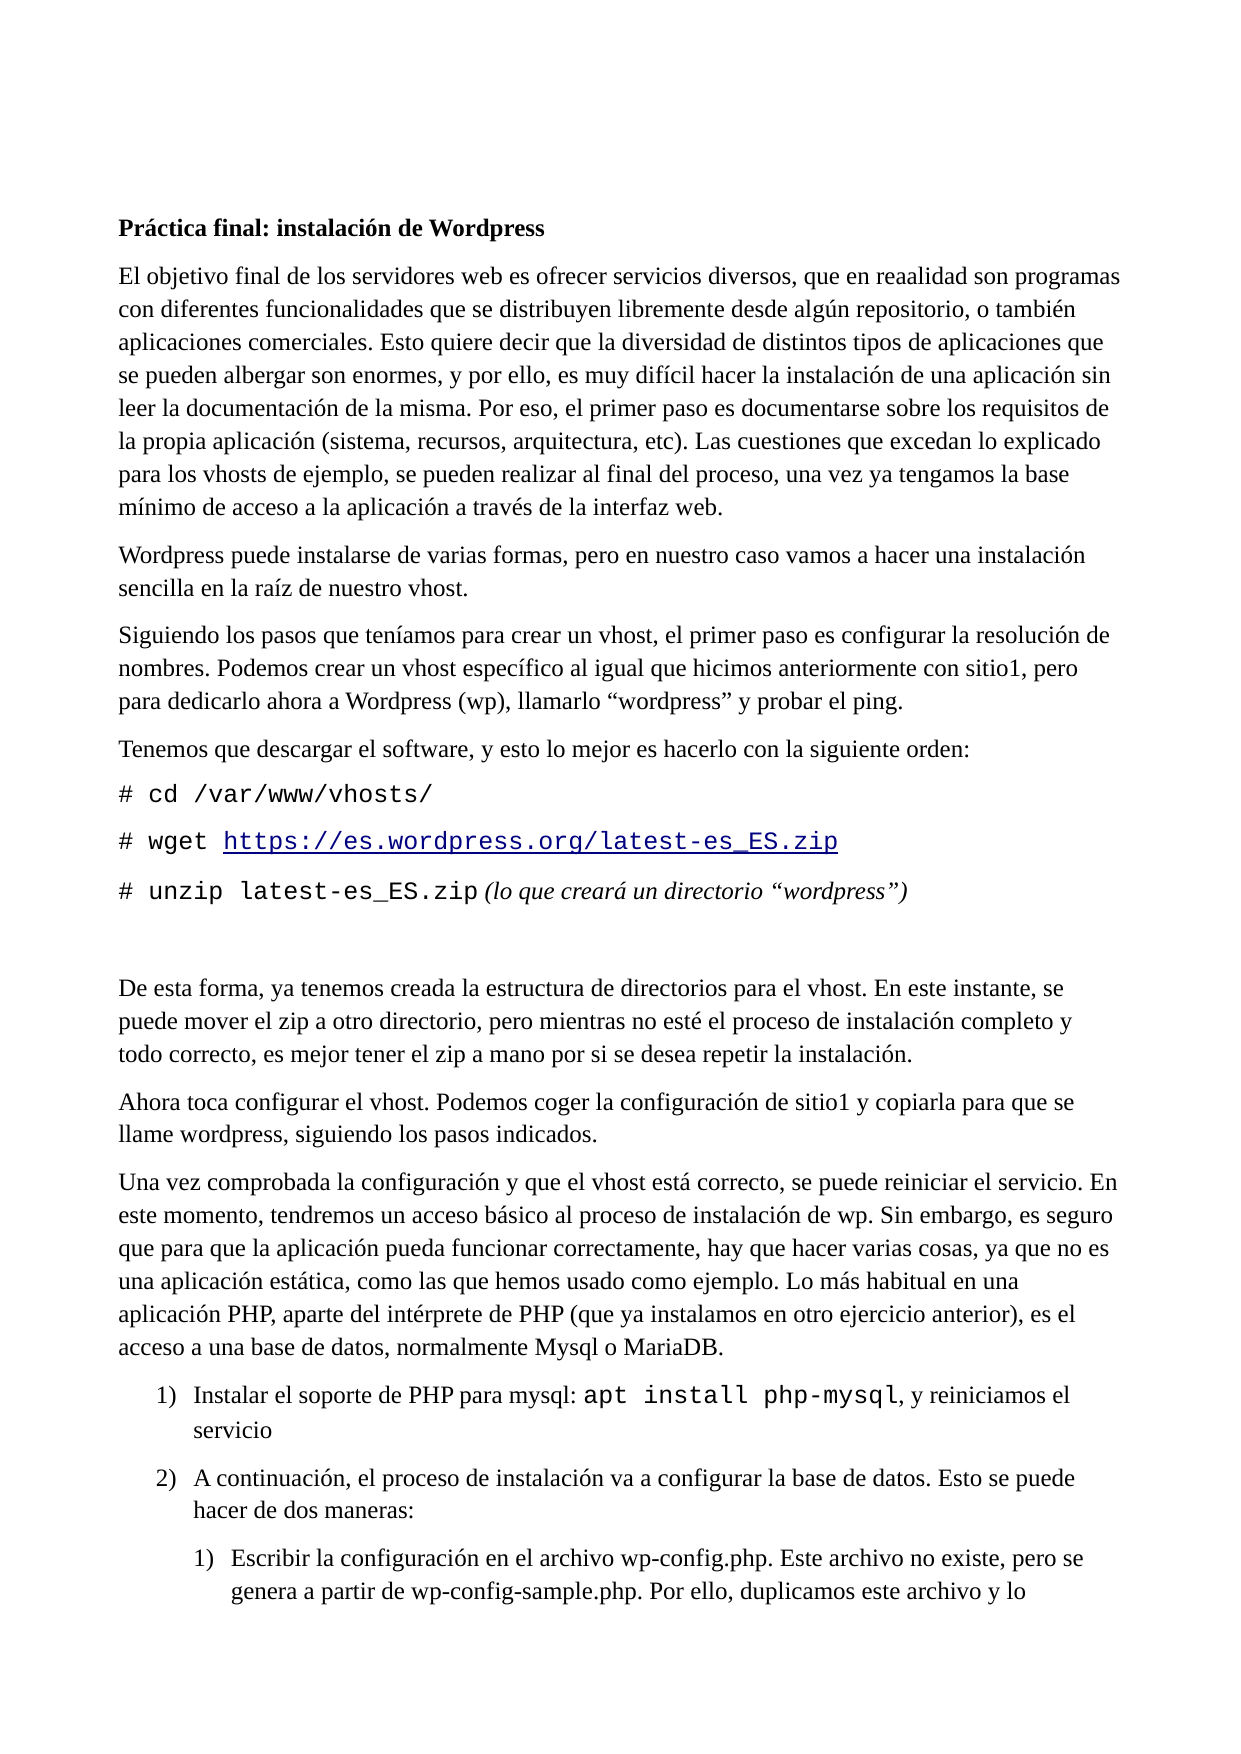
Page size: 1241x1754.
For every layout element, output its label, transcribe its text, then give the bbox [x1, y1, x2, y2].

text De esta forma, ya tenemos creada la estructura de directorios para el vhost. En este instante, se puede mover el zip a otro directorio, pero mientras no esté el proceso de instalación completo y todo correcto, es mejor tener el zip a mano por si se desea repetir la instalación. [118, 973, 1122, 1068]
text Tenemos que descargar el software, y esto lo mejor es hacerlo con la siguiente orden: [118, 734, 1122, 763]
text # wget https://es.wordpress.org/latest-es_ES.zip [118, 829, 1122, 857]
text Wordpress puede instalarse de varias formas, pero en nuestro caso vamos a hacer una instalación sencilla en la raíz de nuestro vhost. [118, 540, 1122, 601]
text Práctica final: instalación de Wordpress [118, 213, 1122, 242]
text Ahora toca configurar el vhost. Podemos coger la configuración de sitio1 y copiarla para que se llame wordpress, siguiendo los pasos indicados. [118, 1087, 1122, 1148]
list Escribir la configuración en el archivo wp-config.php. Este archivo no existe, pero se genera a partir de wp-config-sample.php. Por ello, duplicamos este archivo y lo [193, 1543, 1122, 1605]
list A continuación, el proceso de instalación va a configurar la base de datos. Esto se puede hacer de dos maneras: [156, 1463, 1122, 1524]
text # unzip latest-es_ES.zip (lo que creará un directorio “wordpress”) [118, 876, 1122, 907]
text Una vez comprobada la configuración y que el vhost está correcto, se puede reiniciar el servicio. En este momento, tendremos un acceso básico al proceso de instalación de wp. Sin embargo, es seguro que para que la aplicación pueda funcionar correctamente, hay que hacer varias cosas, ya que no es una aplicación estática, como las que hemos usado como ejemplo. Lo más habitual en una aplicación PHP, aparte del intérprete de PHP (que ya instalamos en otro ejercicio anterior), es el acceso a una base de datos, normalmente Mysql o MariaDB. [118, 1167, 1122, 1361]
text El objetivo final de los servidores web es ofrecer servicios diversos, que en reaalidad son programas con diferentes funcionalidades que se distribuyen libremente desde algún repositorio, o también aplicaciones comerciales. Esto quiere decir que la diversidad de distintos tipos de aplicaciones que se pueden albergar son enormes, y por ello, es muy difícil hacer la instalación de una aplicación sin leer la documentación de la misma. Por eso, el primer paso es documentarse sobre los requisitos de la propia aplicación (sistema, recursos, arquitectura, etc). Las cuestiones que excedan lo explicado para los vhosts de ejemplo, se pueden realizar al final del proceso, una vez ya tengamos la base mínimo de acceso a la aplicación a través de la interfaz web. [118, 261, 1122, 521]
text # cd /var/www/vhosts/ [118, 782, 1122, 810]
text Siguiendo los pasos que teníamos para crear un vhost, el primer paso es configurar la resolución de nombres. Podemos crear un vhost específico al igual que hicimos anteriormente con sitio1, pero para dedicarlo ahora a Wordpress (wp), llamarlo “wordpress” y probar el ping. [118, 620, 1122, 715]
list Instalar el soporte de PHP para mysql: apt install php-mysql, y reiniciamos el servicio [156, 1380, 1122, 1444]
